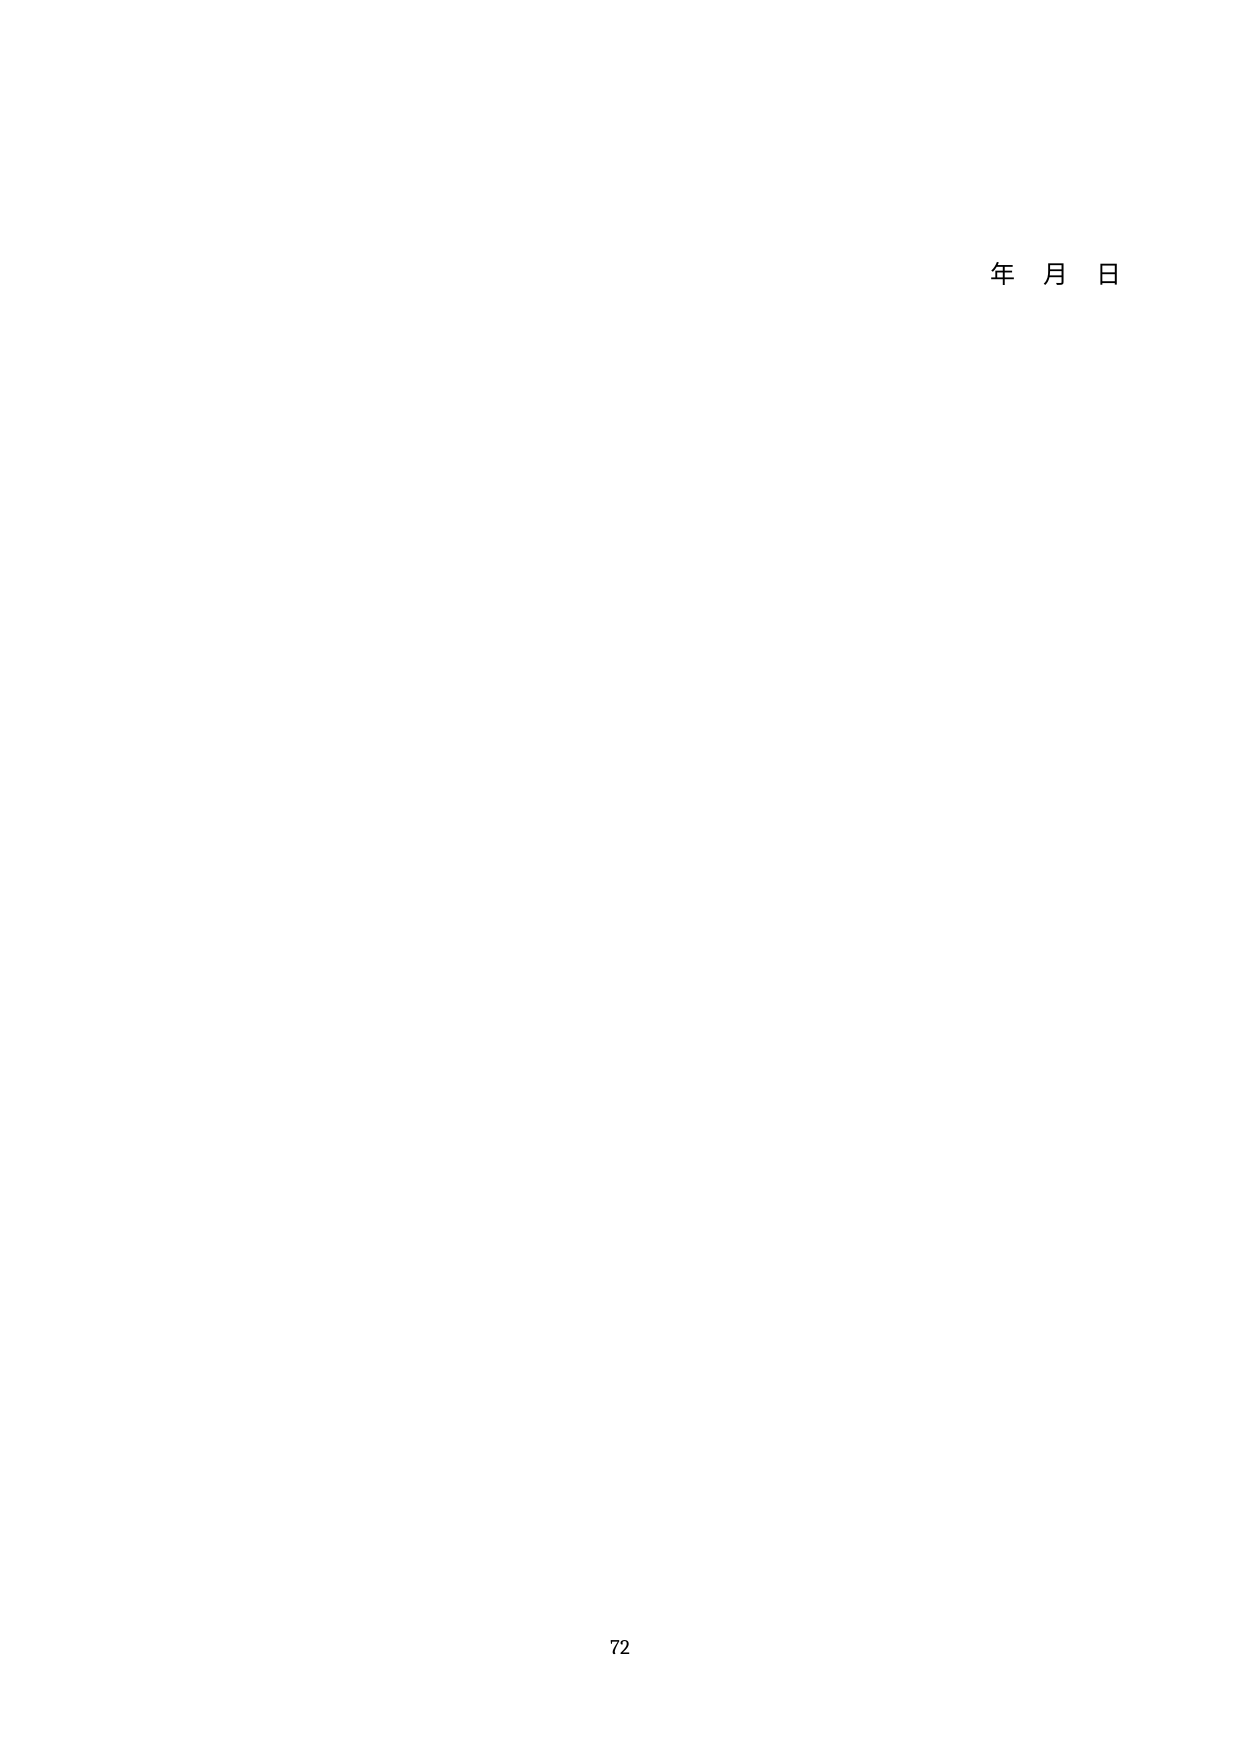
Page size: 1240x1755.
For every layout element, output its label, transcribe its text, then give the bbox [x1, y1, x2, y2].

text 年 月 日 [118, 231, 1121, 293]
